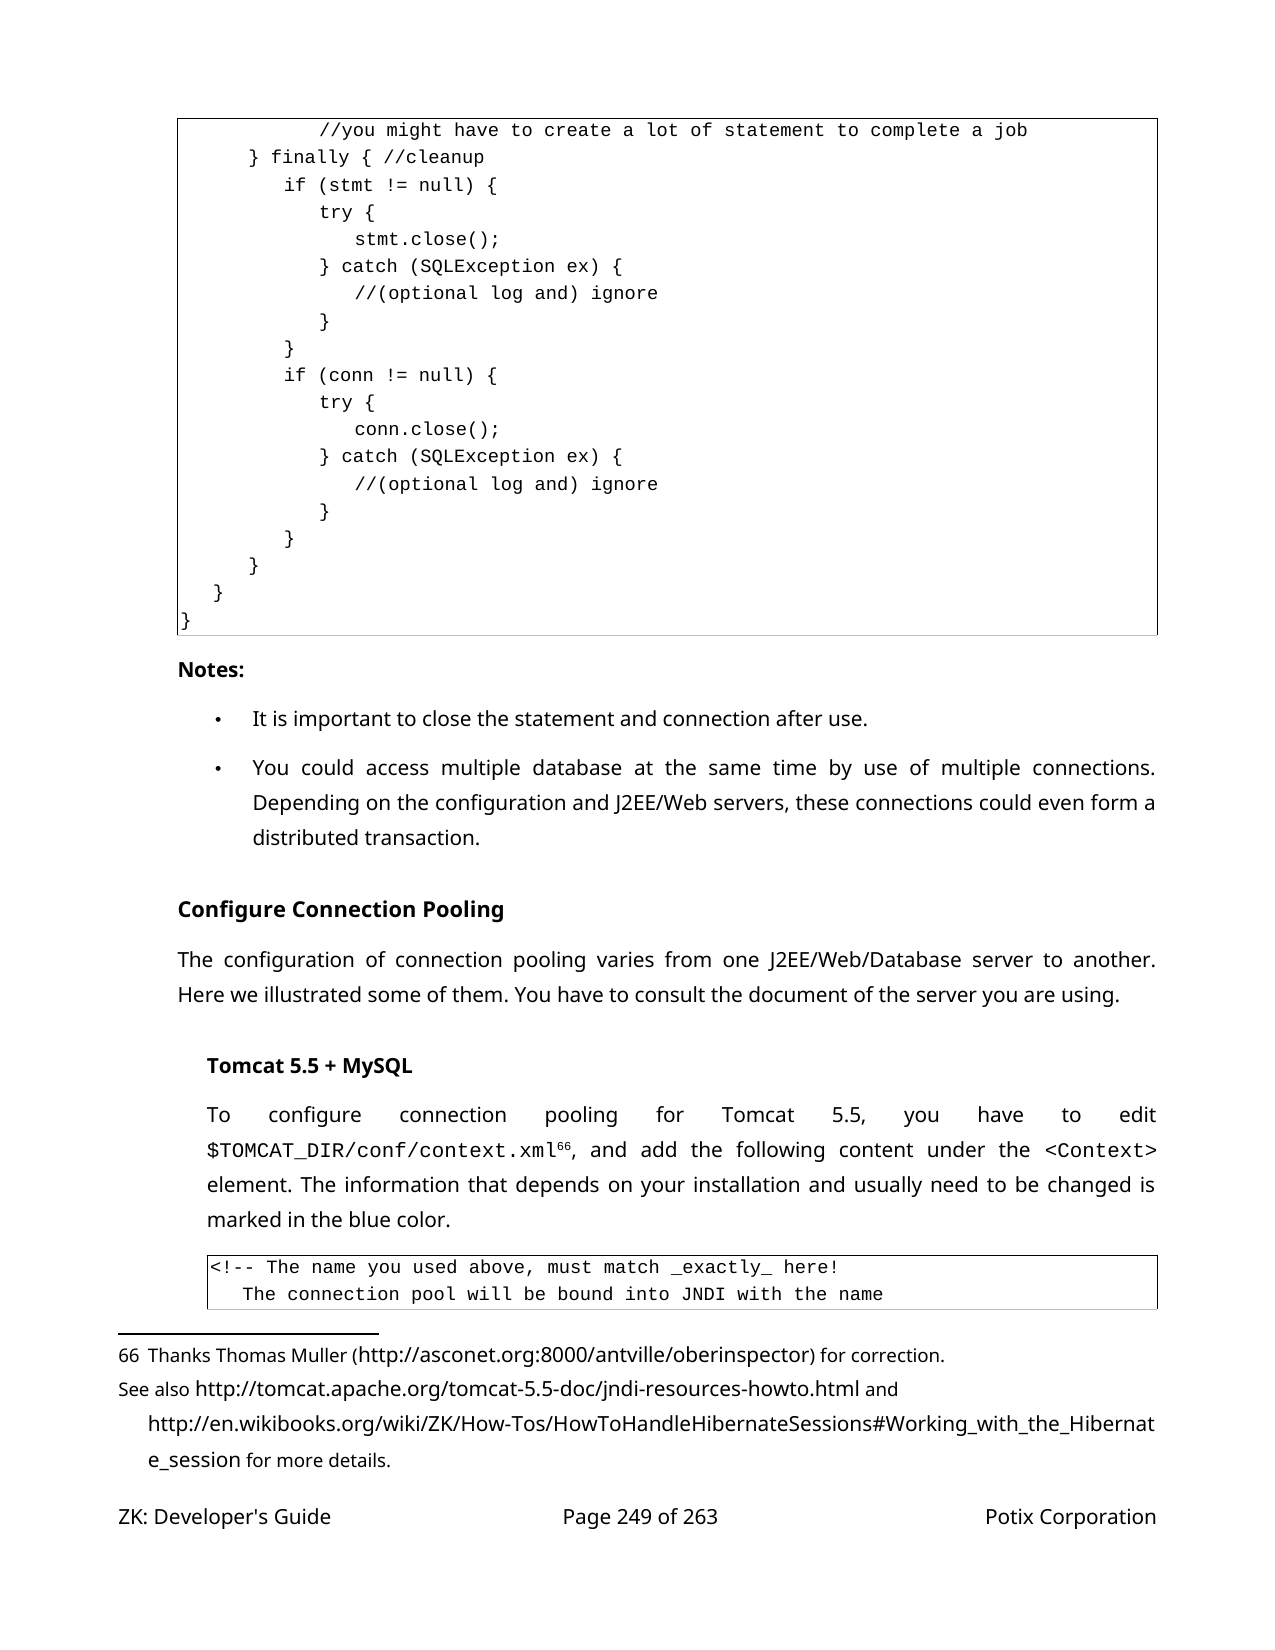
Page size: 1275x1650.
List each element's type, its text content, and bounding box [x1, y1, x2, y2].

text //(optional log and) ignore [178, 472, 1157, 496]
text } [178, 580, 1157, 604]
list It is important to close the statement and connection after use. [215, 704, 1157, 732]
text try { [178, 200, 1157, 224]
text Thanks Thomas Muller (http://asconet.org:8000/antville/oberinspector) for correction. [118, 1340, 1157, 1368]
text } catch (SQLException ex) { [178, 254, 1157, 278]
text } [178, 336, 1157, 360]
text <!-- The name you used above, must match _exactly_ here! [208, 1256, 1157, 1279]
text //you might have to create a lot of statement to complete a job [178, 119, 1157, 142]
text Notes: [177, 655, 1157, 684]
text The configuration of connection pooling varies from one J2EE/Web/Database server to another. Here we illustrated some of them. You have to consult the document of the server you are using. [177, 945, 1157, 1008]
text } [178, 607, 1157, 635]
subtitle Configure Connection Pooling [177, 894, 1157, 924]
list You could access multiple database at the same time by use of multiple connections. Depending on the configuration and J2EE/Web servers, these connections could even form a distributed transaction. [215, 753, 1157, 852]
subtitle Tomcat 5.5 + MySQL [207, 1051, 1157, 1079]
text } finally { //cleanup [178, 145, 1157, 169]
text if (stmt != null) { [178, 172, 1157, 197]
text try { [178, 390, 1157, 414]
text To configure connection pooling for Tomcat 5.5, you have to edit $TOMCAT_DIR/conf/context.xml, and add the following content under the <Context> element. The information that depends on your installation and usually need to be changed is marked in the blue color. [207, 1100, 1157, 1234]
text stmt.close(); [178, 227, 1157, 251]
text See also http://tomcat.apache.org/tomcat-5.5-doc/jndi-resources-howto.html and http://en.wikibooks.org/wiki/ZK/How-Tos/HowToHandleHibernateSessions#Working_with_the_Hibernate_session for more details. [118, 1374, 1157, 1473]
text } [178, 308, 1157, 333]
text //(optional log and) ignore [178, 281, 1157, 306]
text } [178, 553, 1157, 577]
text The connection pool will be bound into JNDI with the name [208, 1282, 1157, 1309]
text } [178, 499, 1157, 523]
text if (conn != null) { [178, 363, 1157, 387]
text } catch (SQLException ex) { [178, 444, 1157, 469]
text conn.close(); [178, 417, 1157, 441]
text } [178, 526, 1157, 550]
